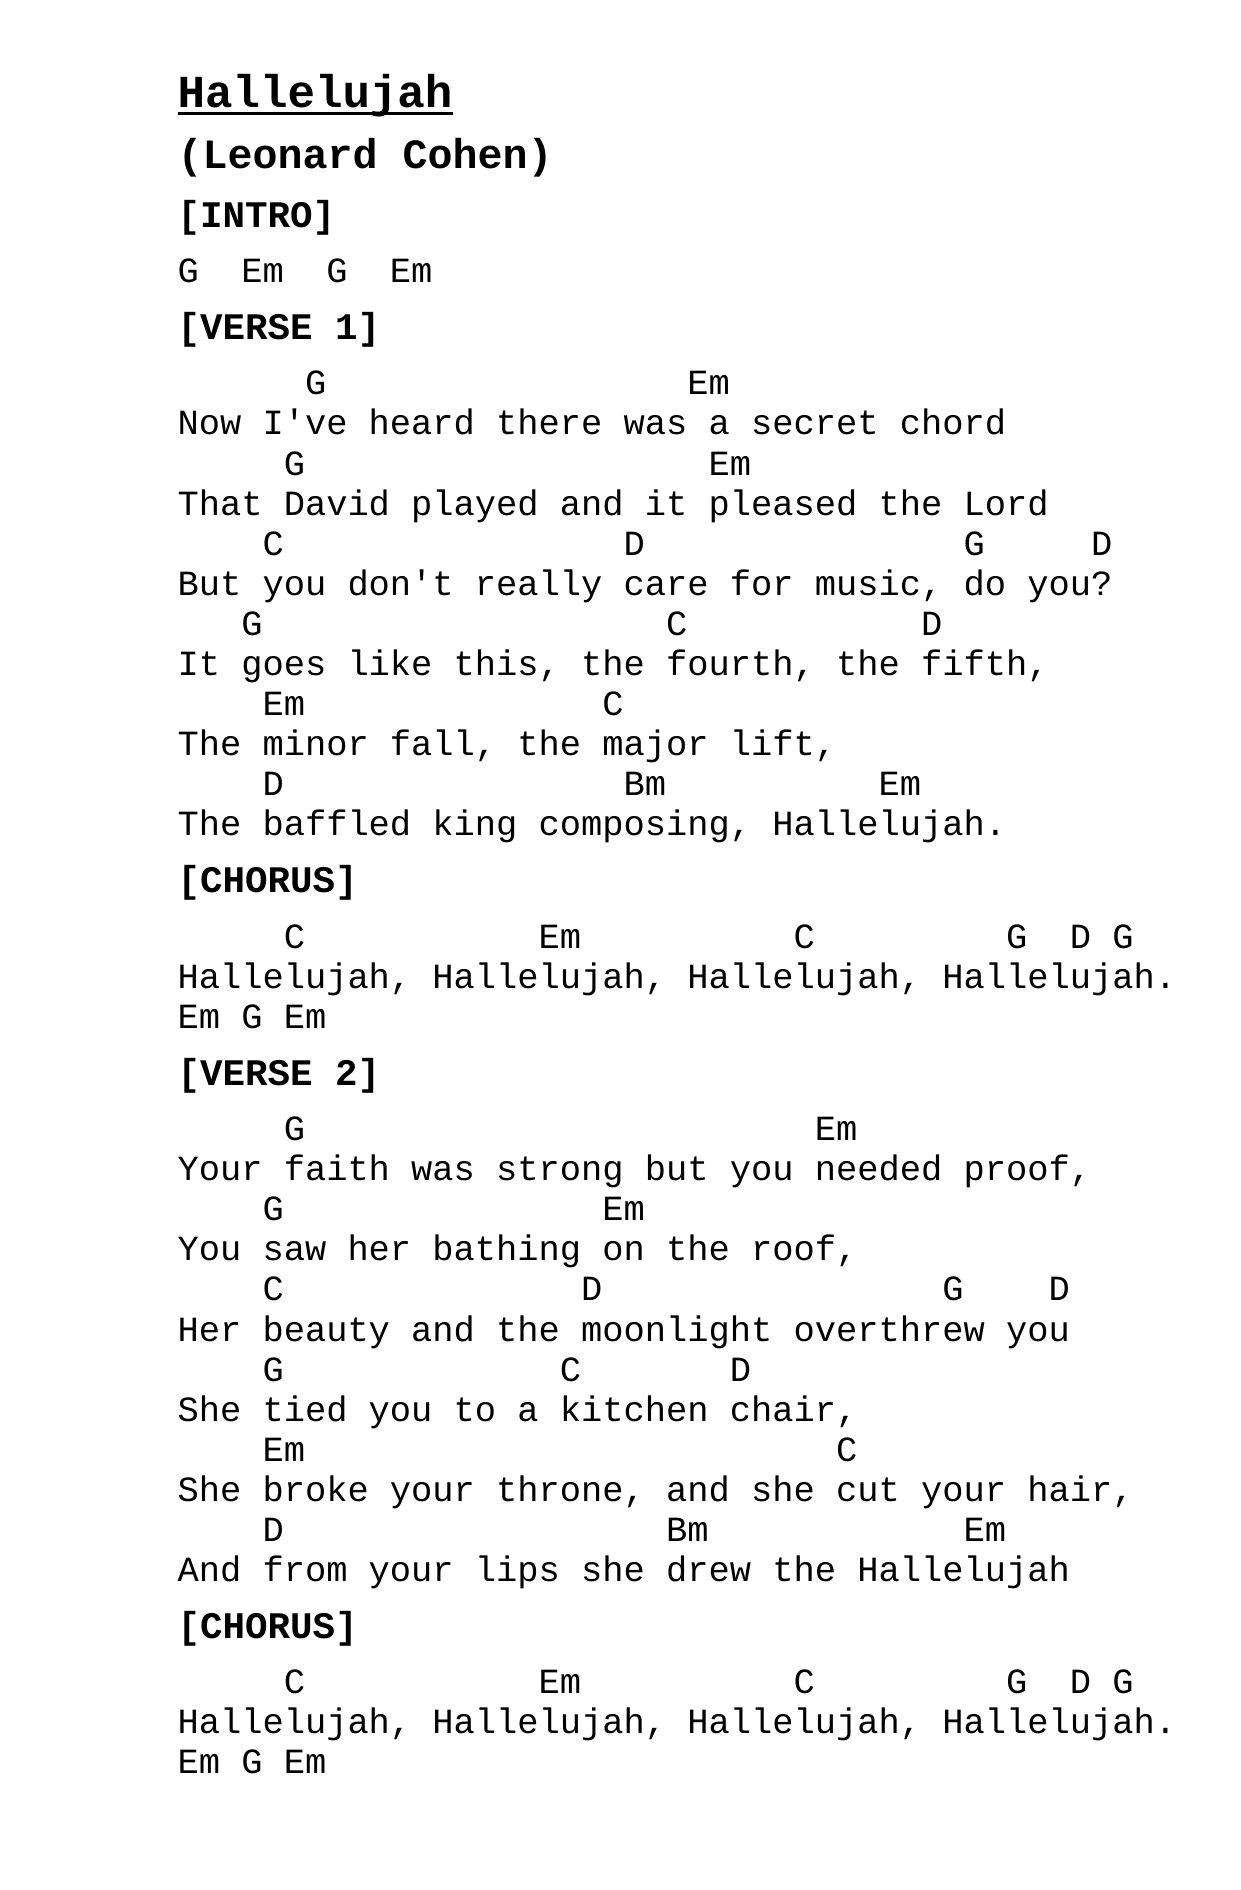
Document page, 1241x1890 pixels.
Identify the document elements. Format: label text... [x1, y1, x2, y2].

text Em C [177, 1432, 1196, 1472]
text Hallelujah, Hallelujah, Hallelujah, Hallelujah. [177, 1704, 1196, 1744]
text But you don't really care for music, do you? [177, 566, 1196, 606]
text That David played and it pleased the Lord [177, 486, 1196, 526]
text Hallelujah, Hallelujah, Hallelujah, Hallelujah. [177, 959, 1196, 999]
text G Em [177, 1191, 1196, 1231]
text G Em [177, 365, 1196, 405]
subtitle [CHORUS] [177, 861, 1196, 904]
text G C D [177, 606, 1196, 646]
text Em C [177, 686, 1196, 726]
subtitle (Leonard Cohen) [177, 134, 1196, 181]
text It goes like this, the fourth, the fifth, [177, 646, 1196, 686]
text D Bm Em [177, 1512, 1196, 1552]
text D Bm Em [177, 766, 1196, 806]
text Your faith was strong but you needed proof, [177, 1151, 1196, 1191]
text C Em C G D G [177, 918, 1196, 959]
text C Em C G D G [177, 1664, 1196, 1704]
text G Em [177, 1111, 1196, 1151]
subtitle [CHORUS] [177, 1607, 1196, 1649]
text The baffled king composing, Hallelujah. [177, 806, 1196, 846]
text G C D [177, 1352, 1196, 1392]
text C D G D [177, 1271, 1196, 1311]
text The minor fall, the major lift, [177, 726, 1196, 766]
text And from your lips she drew the Hallelujah [177, 1552, 1196, 1592]
text You saw her bathing on the roof, [177, 1231, 1196, 1271]
subtitle [VERSE 1] [177, 308, 1196, 350]
text She broke your throne, and she cut your hair, [177, 1472, 1196, 1512]
text Em G Em [177, 999, 1196, 1039]
text Em G Em [177, 1744, 1196, 1784]
subtitle [INTRO] [177, 196, 1196, 238]
text G Em [177, 445, 1196, 486]
text C D G D [177, 526, 1196, 566]
text G Em G Em [177, 253, 1196, 293]
subtitle [VERSE 2] [177, 1054, 1196, 1096]
subtitle Hallelujah [177, 69, 1196, 121]
text She tied you to a kitchen chair, [177, 1392, 1196, 1432]
text Her beauty and the moonlight overthrew you [177, 1311, 1196, 1352]
text Now I've heard there was a secret chord [177, 405, 1196, 445]
